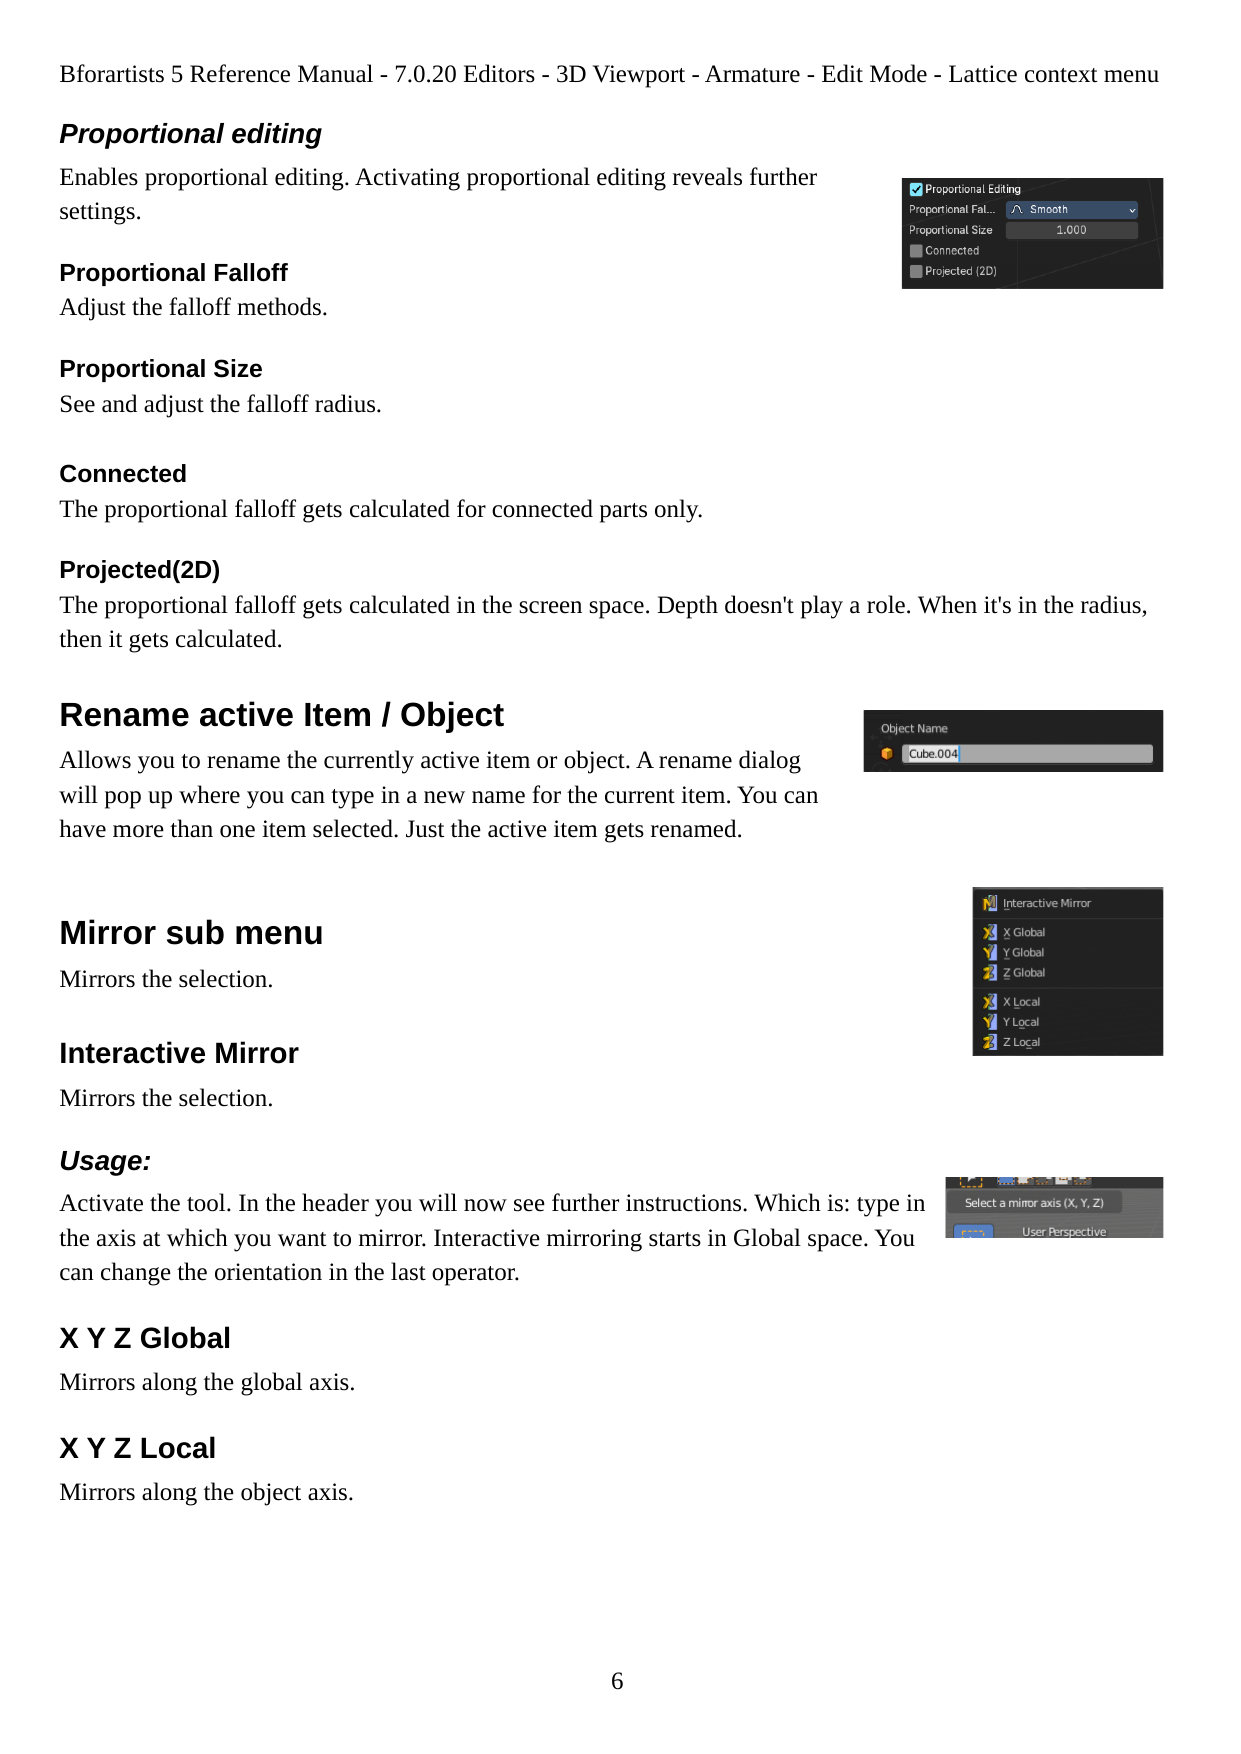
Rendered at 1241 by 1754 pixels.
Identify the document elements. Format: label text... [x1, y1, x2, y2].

text Activate the tool. In the header you will now see further instructions. Which is: type in the axis at which you want to mirror. Interactive mirroring starts in Global space. You can change the orientation in the last operator. [59, 1188, 1181, 1286]
text The proportional falloff gets calculated in the screen space. Depth doesn't play a role. When it's in the radius, then it gets calculated. [59, 590, 1181, 653]
subtitle Usage: [59, 1144, 1181, 1176]
subtitle Rename active Item / Object [59, 694, 1181, 733]
text Mirrors the selection. [59, 964, 972, 993]
subtitle Proportional editing [59, 117, 1181, 149]
picture [901, 178, 1164, 289]
text Allows you to rename the currently active item or object. A rename dialog will pop up where you can type in a new name for the current item. You can have more than one item selected. Just the active item gets renamed. [59, 746, 1181, 843]
subtitle Interactive Mirror [59, 1036, 1181, 1070]
text Mirrors the selection. [59, 1083, 1181, 1111]
text The proportional falloff gets calculated for connected parts only. [59, 494, 1181, 522]
text Mirrors along the global axis. [59, 1367, 1181, 1396]
picture [972, 887, 1164, 1056]
subtitle Connected [59, 459, 1181, 487]
subtitle [1164, 258, 1181, 286]
subtitle X Y Z Global [59, 1321, 1181, 1355]
subtitle [1164, 913, 1181, 952]
text See and adjust the falloff radius. [59, 389, 1181, 418]
subtitle X Y Z Local [59, 1431, 1181, 1465]
picture [945, 1177, 1164, 1238]
subtitle Proportional Falloff [59, 258, 901, 286]
picture [863, 710, 1164, 772]
text Mirrors along the object axis. [59, 1477, 1181, 1506]
text Adjust the falloff methods. [59, 292, 1181, 321]
subtitle Mirror sub menu [59, 913, 972, 952]
subtitle Proportional Size [59, 354, 1181, 383]
text [1164, 964, 1181, 993]
text Enables proportional editing. Activating proportional editing reveals further settings. [59, 162, 1181, 225]
subtitle Projected(2D) [59, 555, 1181, 584]
